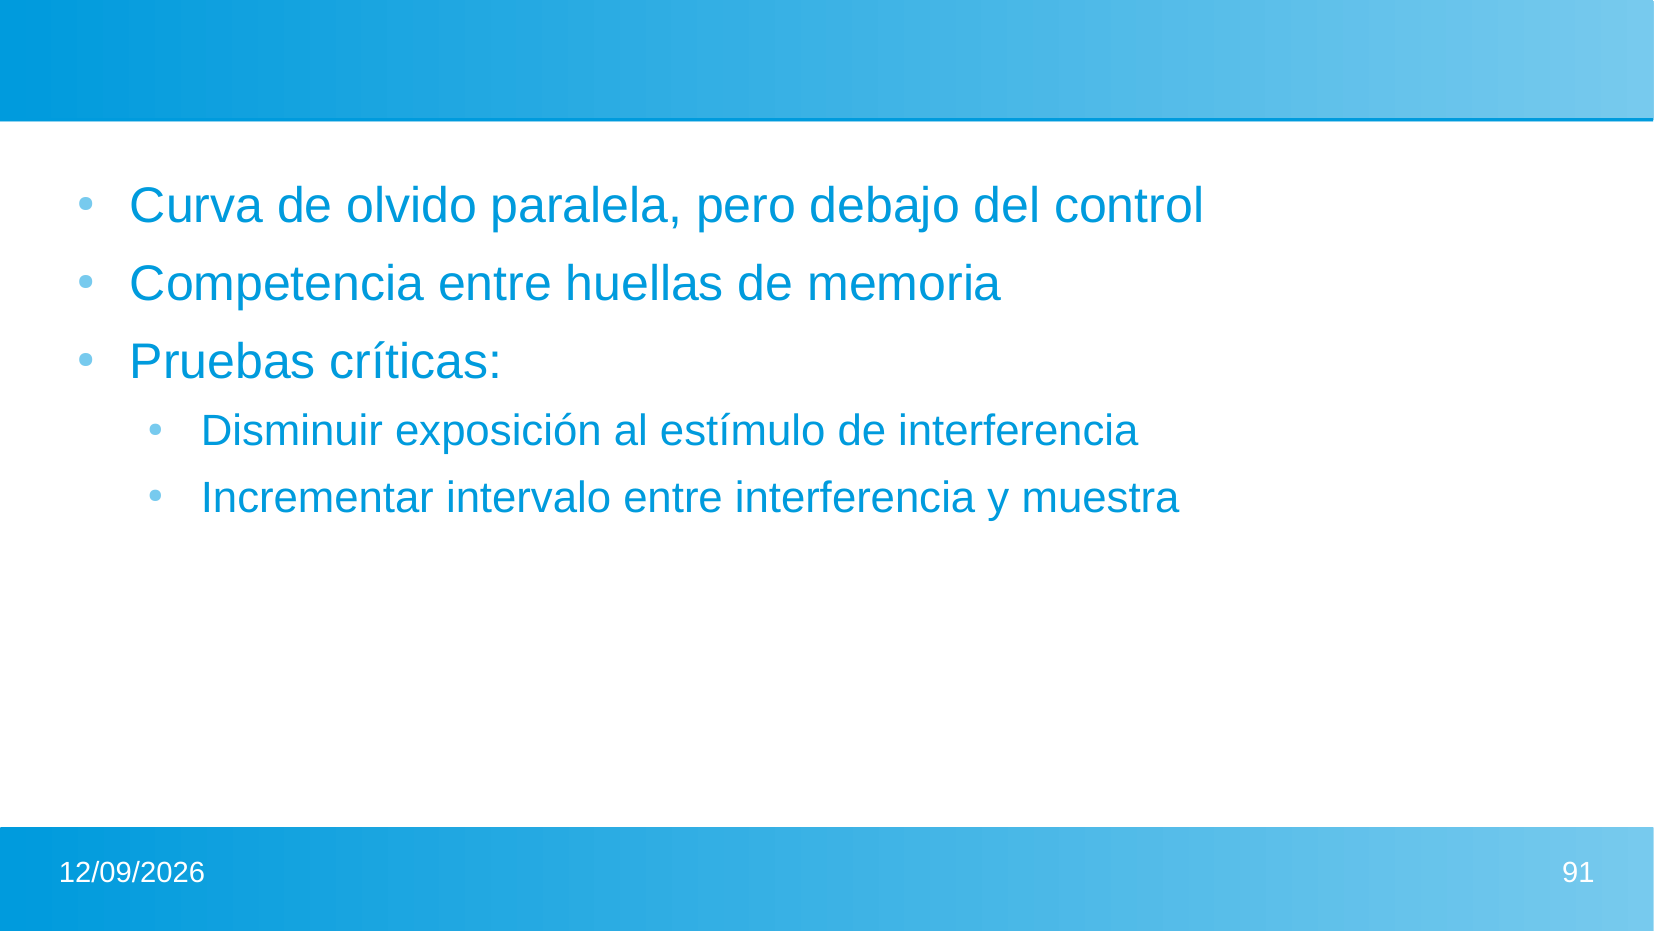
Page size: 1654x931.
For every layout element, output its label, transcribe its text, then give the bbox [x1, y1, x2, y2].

list Curva de olvido paralela, pero debajo del control Competencia entre huellas de memoria Pruebas críticas: Disminuir exposición al estímulo de interferencia Incrementar intervalo entre interferencia y muestra [59, 177, 1595, 768]
